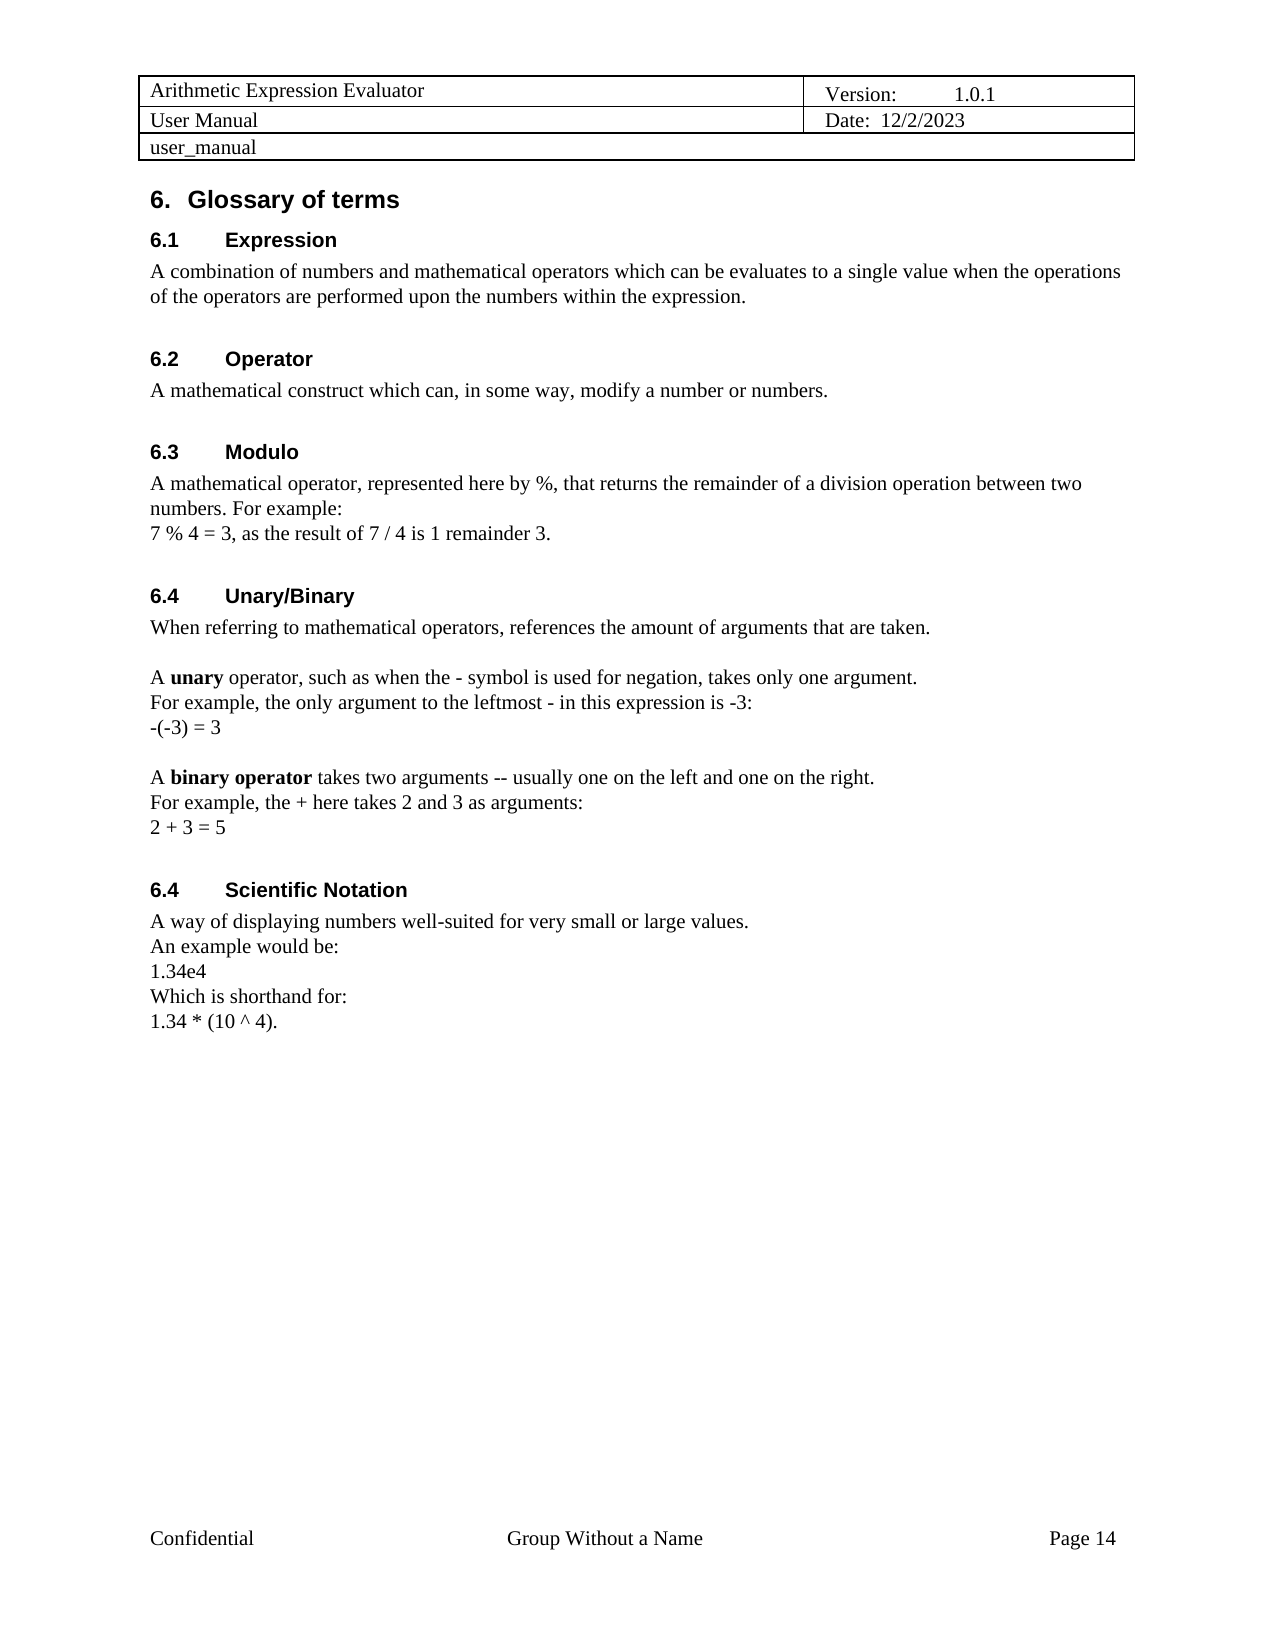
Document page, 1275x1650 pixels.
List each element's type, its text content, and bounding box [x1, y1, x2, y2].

text 2 + 3 = 5 [150, 814, 1125, 839]
subtitle 6.2 Operator [150, 345, 1125, 370]
text An example would be: [150, 933, 1125, 958]
text A mathematical construct which can, in some way, modify a number or numbers. [150, 377, 1125, 402]
text For example, the + here takes 2 and 3 as arguments: [150, 789, 1125, 814]
text 1.34 * (10 ^ 4). [150, 1008, 1125, 1033]
text 7 % 4 = 3, as the result of 7 / 4 is 1 remainder 3. [150, 520, 1125, 545]
text When referring to mathematical operators, references the amount of arguments that are taken. [150, 614, 1125, 639]
text 1.34e4 [150, 958, 1125, 983]
text A mathematical operator, represented here by %, that returns the remainder of a division operation between two numbers. For example: [150, 470, 1125, 520]
text Which is shorthand for: [150, 983, 1125, 1008]
subtitle 6.4 Scientific Notation [150, 877, 1125, 902]
text A way of displaying numbers well-suited for very small or large values. [150, 908, 1125, 933]
subtitle 6.1 Expression [150, 227, 1125, 252]
text A combination of numbers and mathematical operators which can be evaluates to a single value when the operations of the operators are performed upon the numbers within the expression. [150, 258, 1125, 308]
subtitle 6.3 Modulo [150, 439, 1125, 464]
subtitle 6.4 Unary/Binary [150, 583, 1125, 608]
text -(-3) = 3 [150, 714, 1125, 739]
text A binary operator takes two arguments -- usually one on the left and one on the right. [150, 764, 1125, 789]
text A unary operator, such as when the - symbol is used for negation, takes only one argument. [150, 664, 1125, 689]
subtitle Glossary of terms [150, 185, 1125, 214]
text For example, the only argument to the leftmost - in this expression is -3: [150, 689, 1125, 714]
